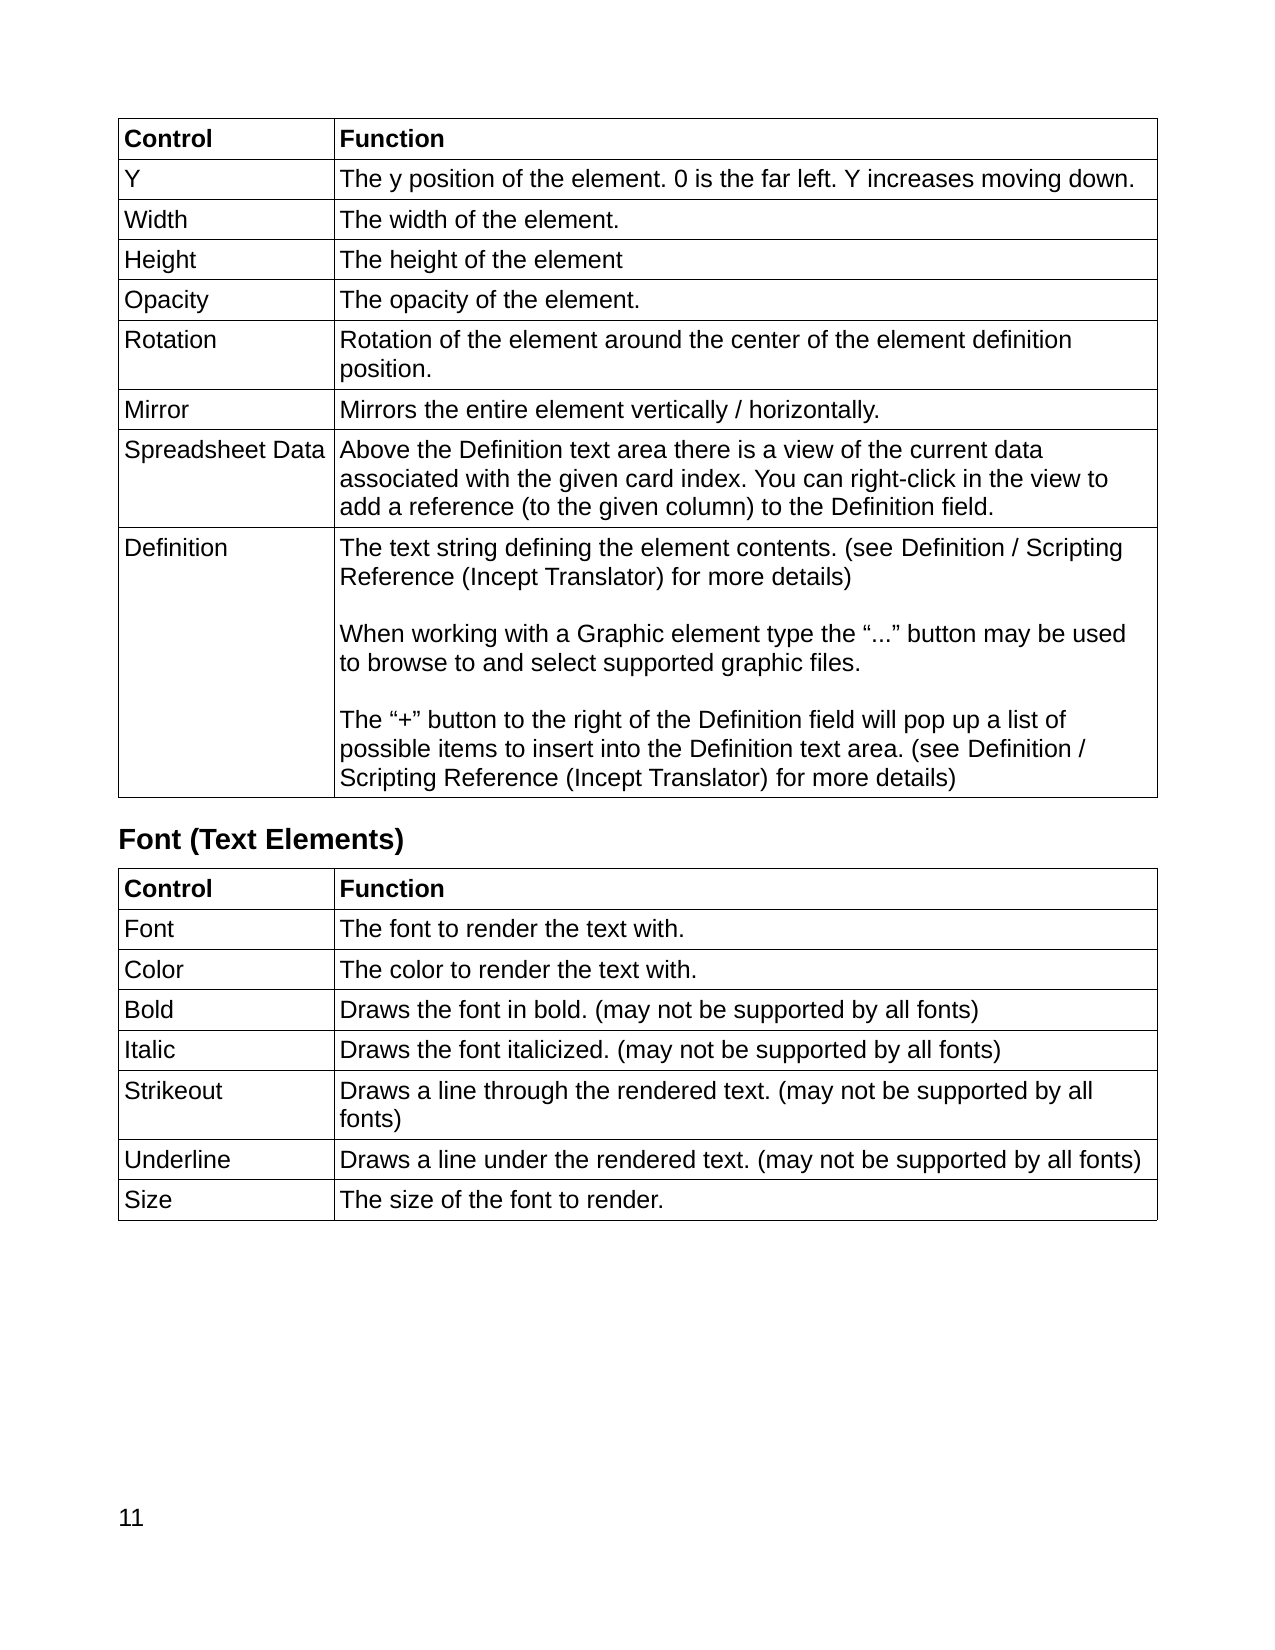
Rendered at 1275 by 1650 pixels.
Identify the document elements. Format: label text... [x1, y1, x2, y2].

table_cell The text string defining the element contents. (see Definition / Scripting Reference (Incept Translator) for more details) When working with a Graphic element type the “...” button may be used to browse to and select supported graphic files. The “+” button to the right of the Definition field will pop up a list of possible items to insert into the Definition text area. (see Definition / Scripting Reference (Incept Translator) for more details) [335, 528, 1157, 797]
table_cell Y [119, 160, 334, 199]
table_cell The font to render the text with. [335, 910, 1157, 949]
table_cell Underline [119, 1140, 334, 1179]
table_cell Mirrors the entire element vertically / horizontally. [335, 390, 1157, 429]
table_header Control [119, 119, 334, 158]
table_cell Italic [119, 1031, 334, 1070]
table_cell Bold [119, 990, 334, 1029]
table_cell Font [119, 910, 334, 949]
table_cell The width of the element. [335, 200, 1157, 239]
table_header Function [335, 119, 1157, 158]
table_cell The height of the element [335, 240, 1157, 279]
table_cell Rotation of the element around the center of the element definition position. [335, 321, 1157, 389]
subtitle Font (Text Elements) [118, 822, 1157, 856]
table_cell The size of the font to render. [335, 1180, 1157, 1219]
table_cell Size [119, 1180, 334, 1219]
table_cell Strikeout [119, 1071, 334, 1139]
table_header Control [119, 869, 334, 909]
table_cell Draws the font italicized. (may not be supported by all fonts) [335, 1031, 1157, 1070]
table_cell Spreadsheet Data [119, 430, 334, 527]
table_cell Height [119, 240, 334, 279]
table_cell Draws a line under the rendered text. (may not be supported by all fonts) [335, 1140, 1157, 1179]
table_cell Color [119, 950, 334, 989]
table_cell Draws the font in bold. (may not be supported by all fonts) [335, 990, 1157, 1029]
table_cell Above the Definition text area there is a view of the current data associated with the given card index. You can right-click in the view to add a reference (to the given column) to the Definition field. [335, 430, 1157, 527]
table_cell Definition [119, 528, 334, 797]
table_cell Mirror [119, 390, 334, 429]
table_cell Rotation [119, 321, 334, 389]
table_cell Opacity [119, 280, 334, 320]
table_cell The opacity of the element. [335, 280, 1157, 320]
table_cell Width [119, 200, 334, 239]
table_cell The y position of the element. 0 is the far left. Y increases moving down. [335, 160, 1157, 199]
table_header Function [335, 869, 1157, 909]
table_cell The color to render the text with. [335, 950, 1157, 989]
table_cell Draws a line through the rendered text. (may not be supported by all fonts) [335, 1071, 1157, 1139]
